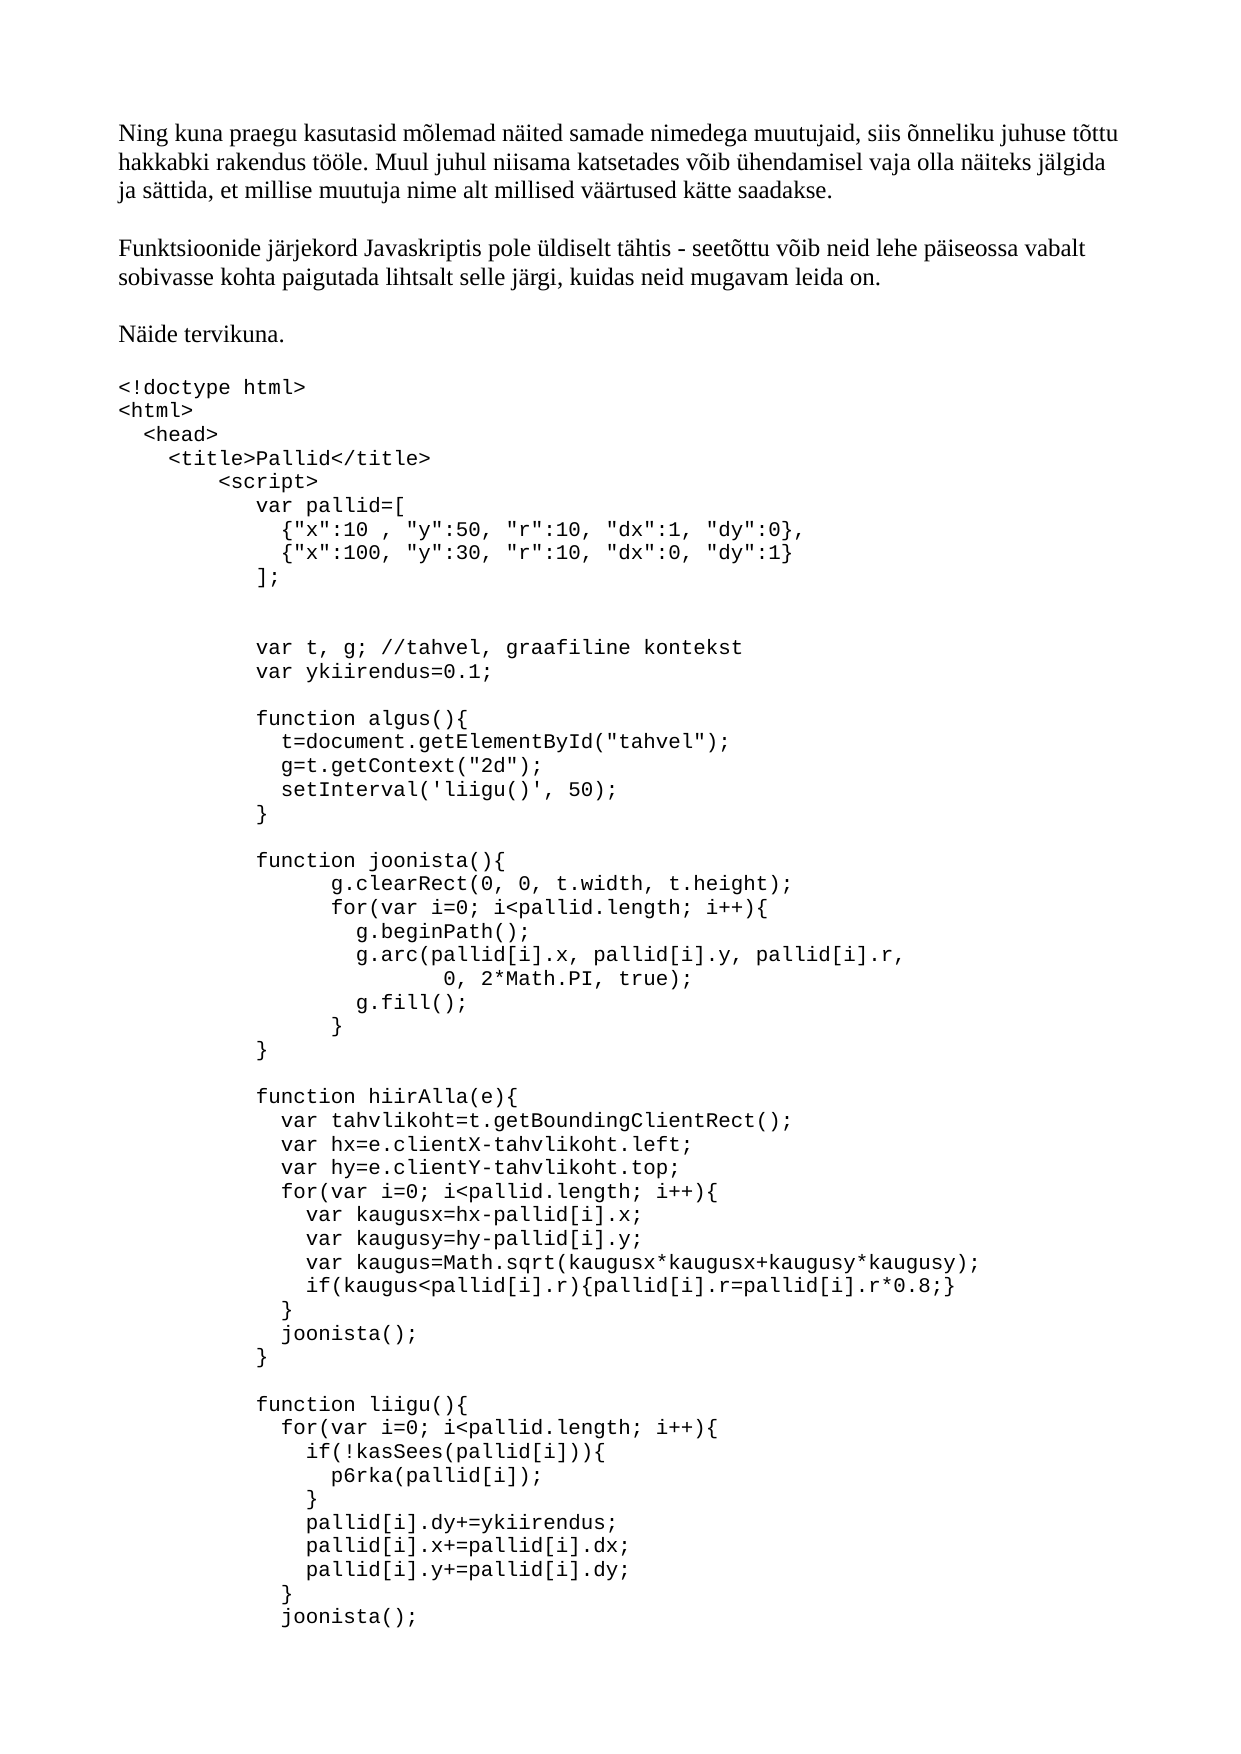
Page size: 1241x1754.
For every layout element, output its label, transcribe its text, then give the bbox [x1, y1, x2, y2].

text var pallid=[ [118, 495, 1122, 519]
text } [118, 1015, 1122, 1039]
text g.clearRect(0, 0, t.width, t.height); [118, 873, 1122, 897]
text var t, g; //tahvel, graafiline kontekst [118, 637, 1122, 661]
text for(var i=0; i<pallid.length; i++){ [118, 1181, 1122, 1204]
text var hx=e.clientX-tahvlikoht.left; [118, 1133, 1122, 1157]
text } [118, 1299, 1122, 1323]
text joonista(); [118, 1323, 1122, 1346]
text var hy=e.clientY-tahvlikoht.top; [118, 1157, 1122, 1181]
text {"x":100, "y":30, "r":10, "dx":0, "dy":1} [118, 542, 1122, 566]
text ]; [118, 566, 1122, 590]
text pallid[i].x+=pallid[i].dx; [118, 1536, 1122, 1559]
text g.fill(); [118, 992, 1122, 1015]
text g=t.getContext("2d"); [118, 755, 1122, 779]
text var tahvlikoht=t.getBoundingClientRect(); [118, 1110, 1122, 1133]
text Näide tervikuna. [118, 319, 1122, 348]
text joonista(); [118, 1606, 1122, 1630]
text <html> [118, 401, 1122, 424]
text var kaugusy=hy-pallid[i].y; [118, 1228, 1122, 1252]
text t=document.getElementById("tahvel"); [118, 732, 1122, 755]
text } [118, 802, 1122, 826]
text function joonista(){ [118, 850, 1122, 873]
text Funktsioonide järjekord Javaskriptis pole üldiselt tähtis - seetõttu võib neid lehe päiseossa vabalt sobivasse kohta paigutada lihtsalt selle järgi, kuidas neid mugavam leida on. [118, 233, 1122, 291]
text p6rka(pallid[i]); [118, 1464, 1122, 1488]
text var ykiirendus=0.1; [118, 661, 1122, 684]
text } [118, 1583, 1122, 1606]
text if(!kasSees(pallid[i])){ [118, 1441, 1122, 1464]
text <!doctype html> [118, 377, 1122, 401]
text pallid[i].y+=pallid[i].dy; [118, 1559, 1122, 1583]
text for(var i=0; i<pallid.length; i++){ [118, 897, 1122, 921]
text var kaugusx=hx-pallid[i].x; [118, 1204, 1122, 1228]
text {"x":10 , "y":50, "r":10, "dx":1, "dy":0}, [118, 519, 1122, 542]
text <head> [118, 424, 1122, 448]
text function hiirAlla(e){ [118, 1086, 1122, 1110]
text function algus(){ [118, 708, 1122, 732]
text pallid[i].dy+=ykiirendus; [118, 1512, 1122, 1536]
text setInterval('liigu()', 50); [118, 779, 1122, 802]
text } [118, 1346, 1122, 1370]
text Ning kuna praegu kasutasid mõlemad näited samade nimedega muutujaid, siis õnneliku juhuse tõttu hakkabki rakendus tööle. Muul juhul niisama katsetades võib ühendamisel vaja olla näiteks jälgida ja sättida, et millise muutuja nime alt millised väärtused kätte saadakse. [118, 118, 1122, 204]
text for(var i=0; i<pallid.length; i++){ [118, 1417, 1122, 1441]
text g.beginPath(); [118, 921, 1122, 944]
text if(kaugus<pallid[i].r){pallid[i].r=pallid[i].r*0.8;} [118, 1275, 1122, 1299]
text function liigu(){ [118, 1394, 1122, 1417]
text 0, 2*Math.PI, true); [118, 968, 1122, 992]
text } [118, 1039, 1122, 1063]
text <script> [118, 471, 1122, 495]
text g.arc(pallid[i].x, pallid[i].y, pallid[i].r, [118, 944, 1122, 968]
text <title>Pallid</title> [118, 448, 1122, 471]
text var kaugus=Math.sqrt(kaugusx*kaugusx+kaugusy*kaugusy); [118, 1252, 1122, 1275]
text } [118, 1488, 1122, 1512]
